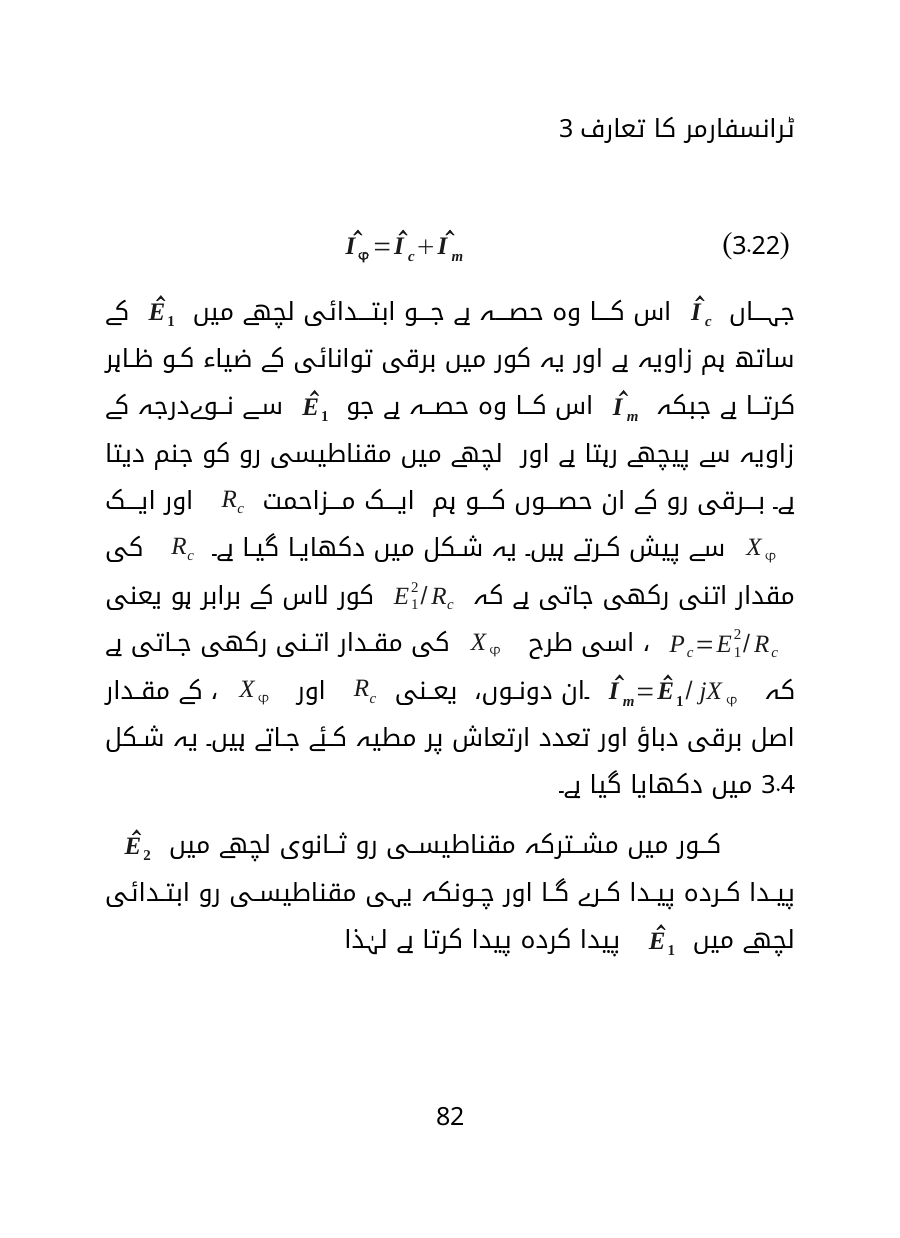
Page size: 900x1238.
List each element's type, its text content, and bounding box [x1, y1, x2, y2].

text جہاںاس کا وہ حصہ ہے جو ابتدائی لچھے میںکے ساتھ ہم زاویہ ہے اور یہ کور میں برقی توانائی کے ضیاء کو ظاہر کرتا ہے جبکہاس کا وہ حصہ ہے جوسے نوےدرجہ کے زاویہ سے پیچھے رہتا ہے اور لچھے میں مقناطیسی رو کو جنم دیتا ہے۔ برقی رو کے ان حصوں کو ہم ایک مزاحمت اور ایک سے پیش کرتے ہیں۔ یہ شکل میں دکھایا گیا ہے۔ کی مقدار اتنی رکھی جاتی ہے کہکور لاس کے برابر ہو یعنی ، اسی طرح کی مقدار اتنی رکھی جاتی ہے کہ ۔ان دونوں، یعنی اور ، کے مقدار اصل برقی دباؤ اور تعدد ارتعاش پر مطیہ کئے جاتے ہیں۔ یہ شکل 3.4 میں دکھایا گیا ہے۔ [105, 288, 795, 809]
table_header [105, 216, 694, 288]
text کور میں مشترکہ مقناطیسی رو ثانوی لچھے میں پیدا کردہ پیدا کرے گا اور چونکہ یہی مقناطیسی رو ابتدائی لچھے میں پیدا کردہ پیدا کرتا ہے لہٰذا [105, 822, 795, 964]
table_header (3.22) [694, 216, 795, 288]
